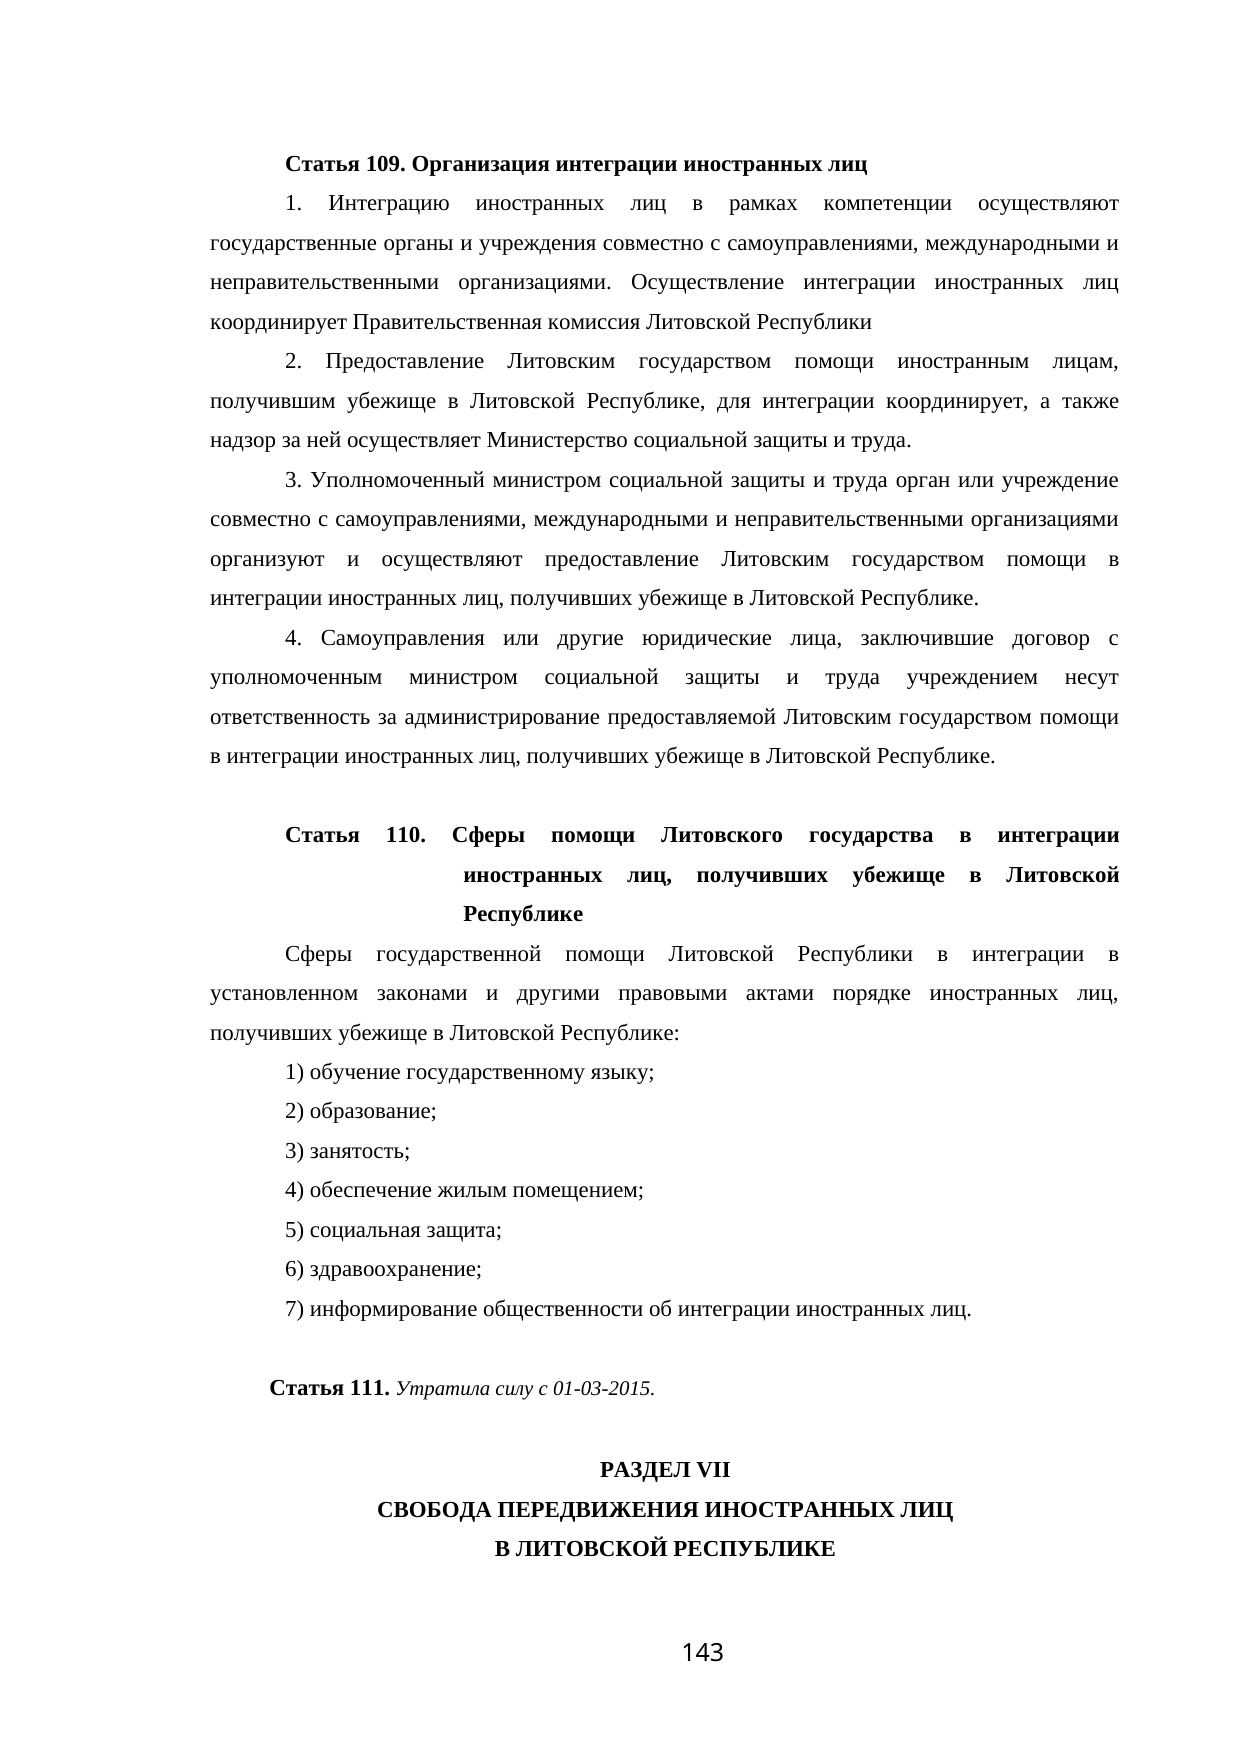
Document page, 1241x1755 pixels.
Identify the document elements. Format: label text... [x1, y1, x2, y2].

text 3) занятость; [210, 1137, 1120, 1163]
text 3. Уполномоченный министром социальной защиты и труда орган или учреждение совместно с самоуправлениями, международными и неправительственными организациями организуют и осуществляют предоставление Литовским государством помощи в интеграции иностранных лиц, получивших убежище в Литовской Республике. [210, 466, 1120, 611]
text 2. Предоставление Литовским государством помощи иностранным лицам, получившим убежище в Литовской Республике, для интеграции координирует, а также надзор за ней осуществляет Министерство социальной защиты и труда. [210, 347, 1120, 453]
text 2) образование; [210, 1097, 1120, 1124]
text СВОБОДА ПЕРЕДВИЖЕНИЯ ИНОСТРАННЫХ ЛИЦ [210, 1496, 1120, 1522]
text Статья 111. Утратила силу с 01-03-2015. [210, 1374, 1120, 1400]
text 5) социальная защита; [210, 1216, 1120, 1242]
text 7) информирование общественности об интеграции иностранных лиц. [210, 1295, 1120, 1321]
text Сферы государственной помощи Литовской Республики в интеграции в установленном законами и другими правовыми актами порядке иностранных лиц, получивших убежище в Литовской Республике: [210, 939, 1120, 1045]
text 1) обучение государственному языку; [210, 1058, 1120, 1084]
text Статья 110. Сферы помощи Литовского государства в интеграции иностранных лиц, получивших убежище в Литовской Республике [285, 821, 1120, 926]
text 4. Самоуправления или другие юридические лица, заключившие договор с уполномоченным министром социальной защиты и труда учреждением несут ответственность за администрирование предоставляемой Литовским государством помощи в интеграции иностранных лиц, получивших убежище в Литовской Республике. [210, 624, 1120, 768]
text 6) здравоохранение; [210, 1255, 1120, 1282]
text 1. Интеграцию иностранных лиц в рамках компетенции осуществляют государственные органы и учреждения совместно с самоуправлениями, международными и неправительственными организациями. Осуществление интеграции иностранных лиц координирует Правительственная комиссия Литовской Республики [210, 189, 1120, 334]
text В ЛИТОВСКОЙ РЕСПУБЛИКЕ [210, 1535, 1120, 1562]
text Статья 109. Организация интеграции иностранных лиц [210, 150, 1120, 176]
text РАЗДЕЛ VII [210, 1456, 1120, 1483]
text 4) обеспечение жилым помещением; [210, 1176, 1120, 1203]
